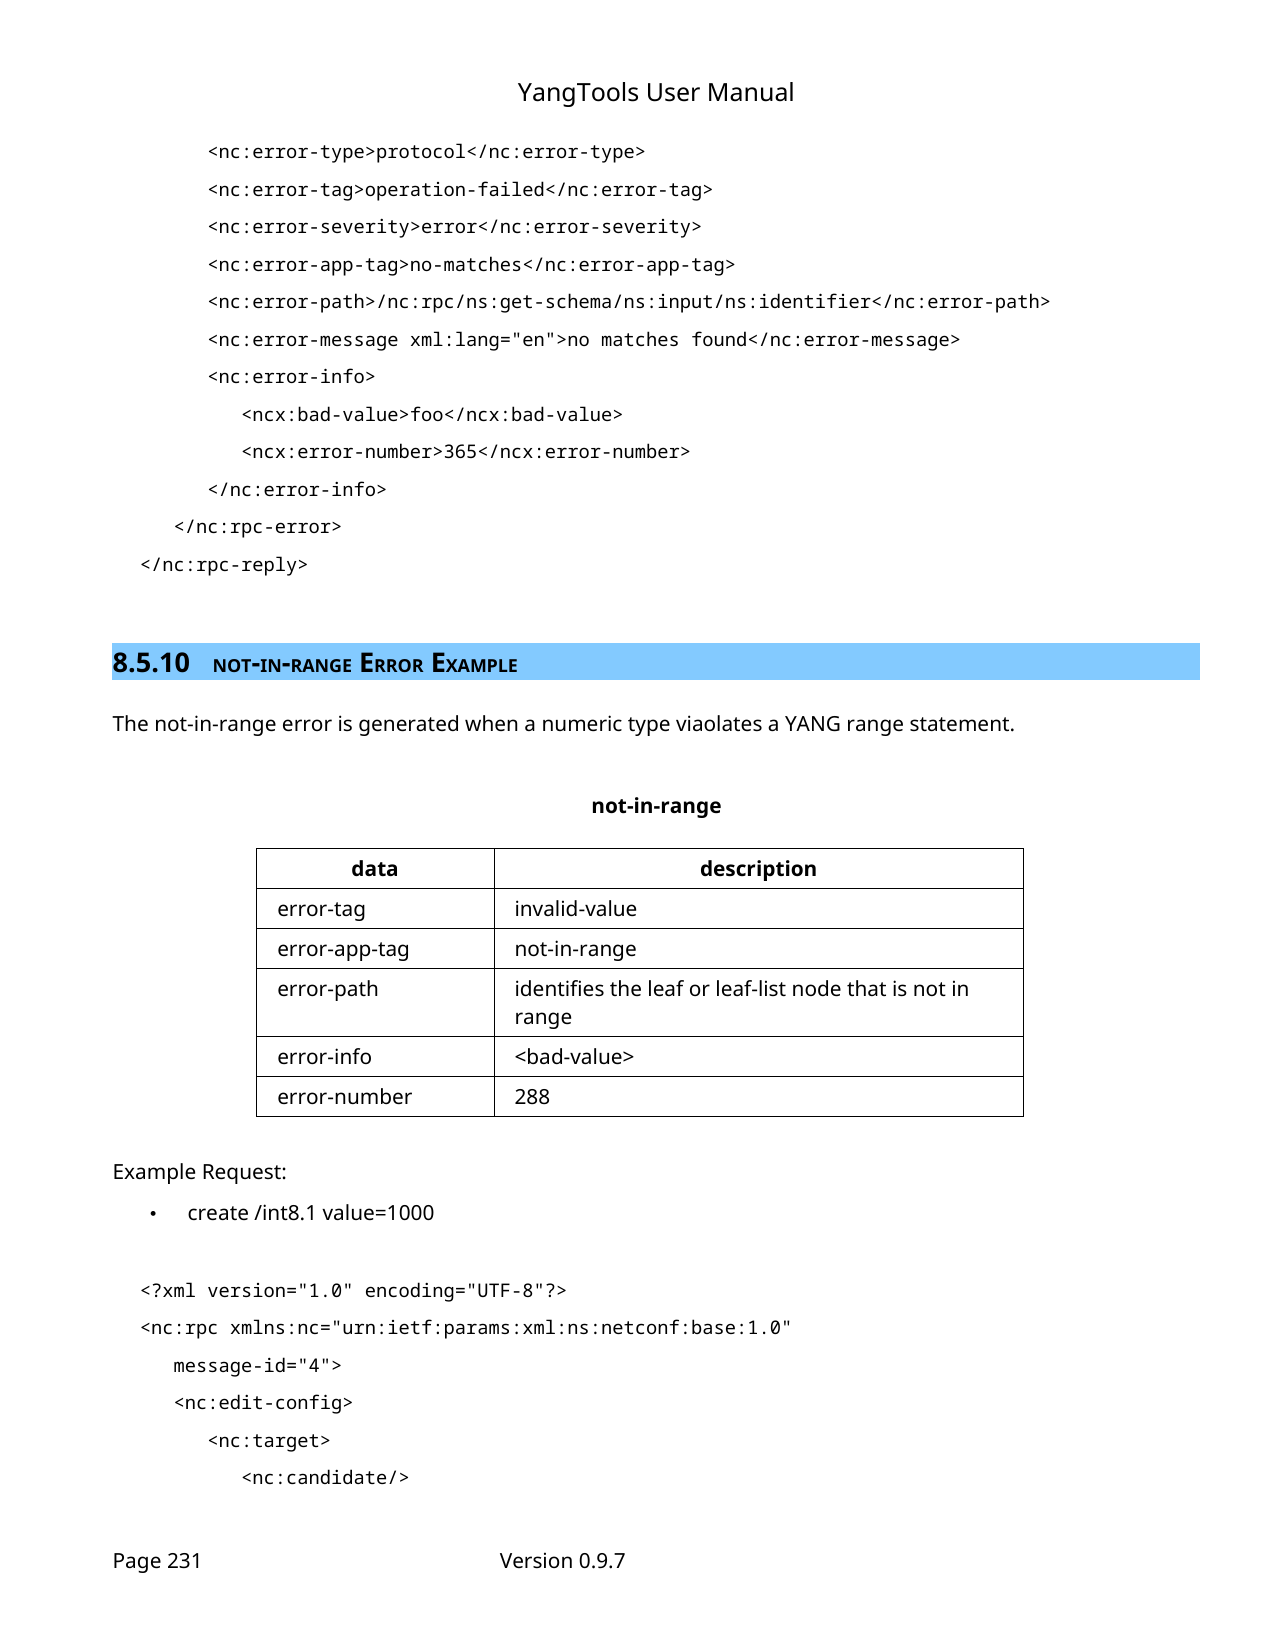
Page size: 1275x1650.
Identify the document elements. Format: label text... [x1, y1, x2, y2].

subtitle not-in-range Error Example [112, 643, 1200, 680]
subtitle not-in-range [127, 791, 1185, 819]
table_cell error-path [257, 969, 494, 1036]
text <nc:error-info> [139, 363, 1200, 389]
table_header description [495, 849, 1023, 888]
text <nc:edit-config> [139, 1389, 1200, 1415]
text <ncx:error-number>365</ncx:error-number> [139, 438, 1200, 464]
text <nc:candidate/> [139, 1464, 1200, 1490]
text </nc:rpc-reply> [139, 551, 1200, 577]
text <?xml version="1.0" encoding="UTF-8"?> [139, 1277, 1200, 1302]
text Example Request: [112, 1157, 1200, 1186]
text </nc:error-info> [139, 476, 1200, 502]
table_cell error-app-tag [257, 929, 494, 968]
text <nc:error-message xml:lang="en">no matches found</nc:error-message> [139, 326, 1200, 352]
table_cell error-tag [257, 889, 494, 928]
text <nc:error-path>/nc:rpc/ns:get-schema/ns:input/ns:identifier</nc:error-path> [139, 288, 1200, 314]
table_cell identifies the leaf or leaf-list node that is not in range [495, 969, 1023, 1036]
text <nc:rpc xmlns:nc="urn:ietf:params:xml:ns:netconf:base:1.0" [139, 1314, 1200, 1340]
text </nc:rpc-error> [139, 513, 1200, 539]
text <nc:error-tag>operation-failed</nc:error-tag> [139, 176, 1200, 202]
text <nc:error-app-tag>no-matches</nc:error-app-tag> [139, 251, 1200, 277]
table_cell <bad-value> [495, 1037, 1023, 1076]
text <nc:error-type>protocol</nc:error-type> [139, 138, 1200, 164]
table_header data [257, 849, 494, 888]
table_cell error-info [257, 1037, 494, 1076]
table_cell error-number [257, 1077, 494, 1116]
text <ncx:bad-value>foo</ncx:bad-value> [139, 401, 1200, 427]
table_cell not-in-range [495, 929, 1023, 968]
text <nc:error-severity>error</nc:error-severity> [139, 213, 1200, 239]
table_cell 288 [495, 1077, 1023, 1116]
text The not-in-range error is generated when a numeric type viaolates a YANG range statement. [112, 709, 1200, 738]
table_cell invalid-value [495, 889, 1023, 928]
list create /int8.1 value=1000 [150, 1198, 1200, 1227]
text <nc:target> [139, 1427, 1200, 1452]
text message-id="4"> [139, 1352, 1200, 1377]
